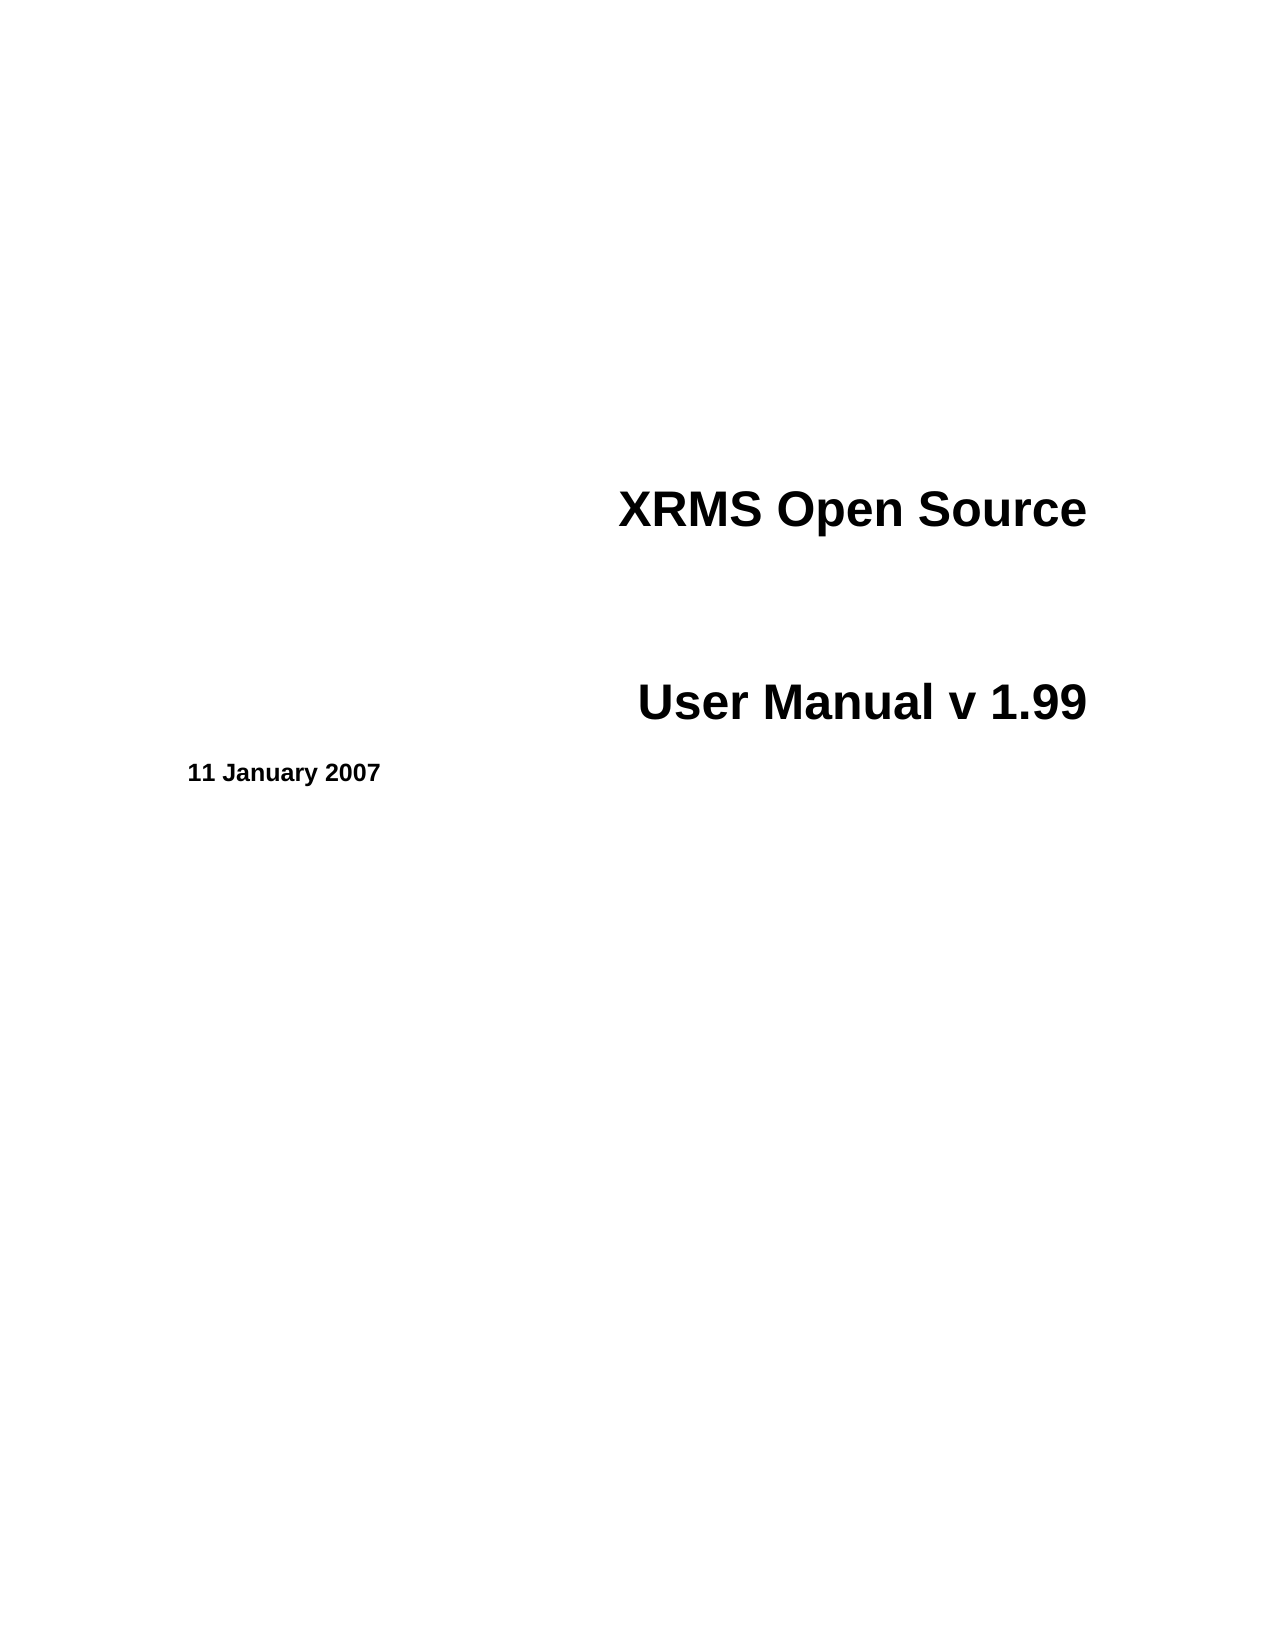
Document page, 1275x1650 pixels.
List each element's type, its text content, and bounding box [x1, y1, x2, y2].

text 11 January 2007 [187, 759, 1087, 787]
title XRMS Open Source [187, 481, 1087, 537]
title User Manual v 1.99 [187, 674, 1087, 730]
